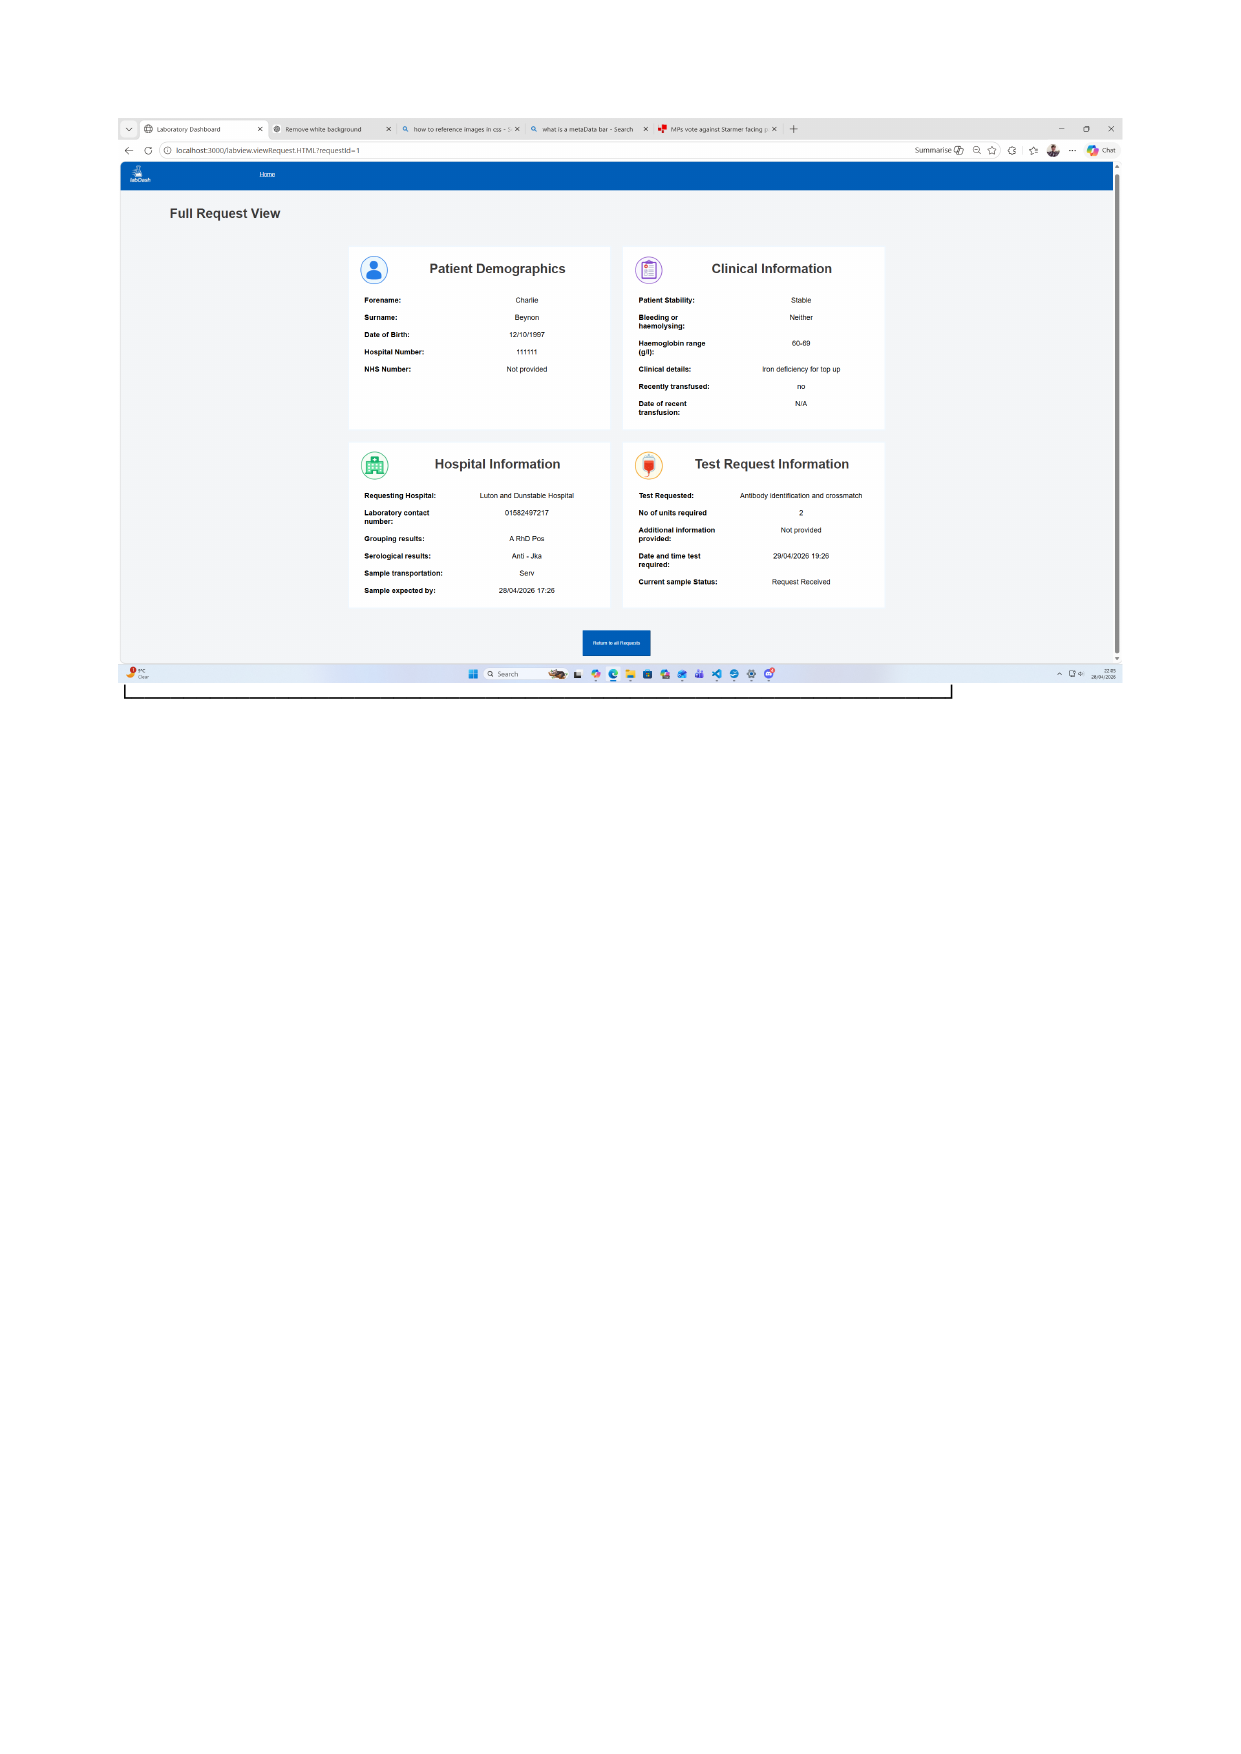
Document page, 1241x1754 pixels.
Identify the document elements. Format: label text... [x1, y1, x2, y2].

text └──────────────────────────────────────────────────────────────┘ [118, 683, 1122, 713]
picture [118, 118, 1123, 683]
